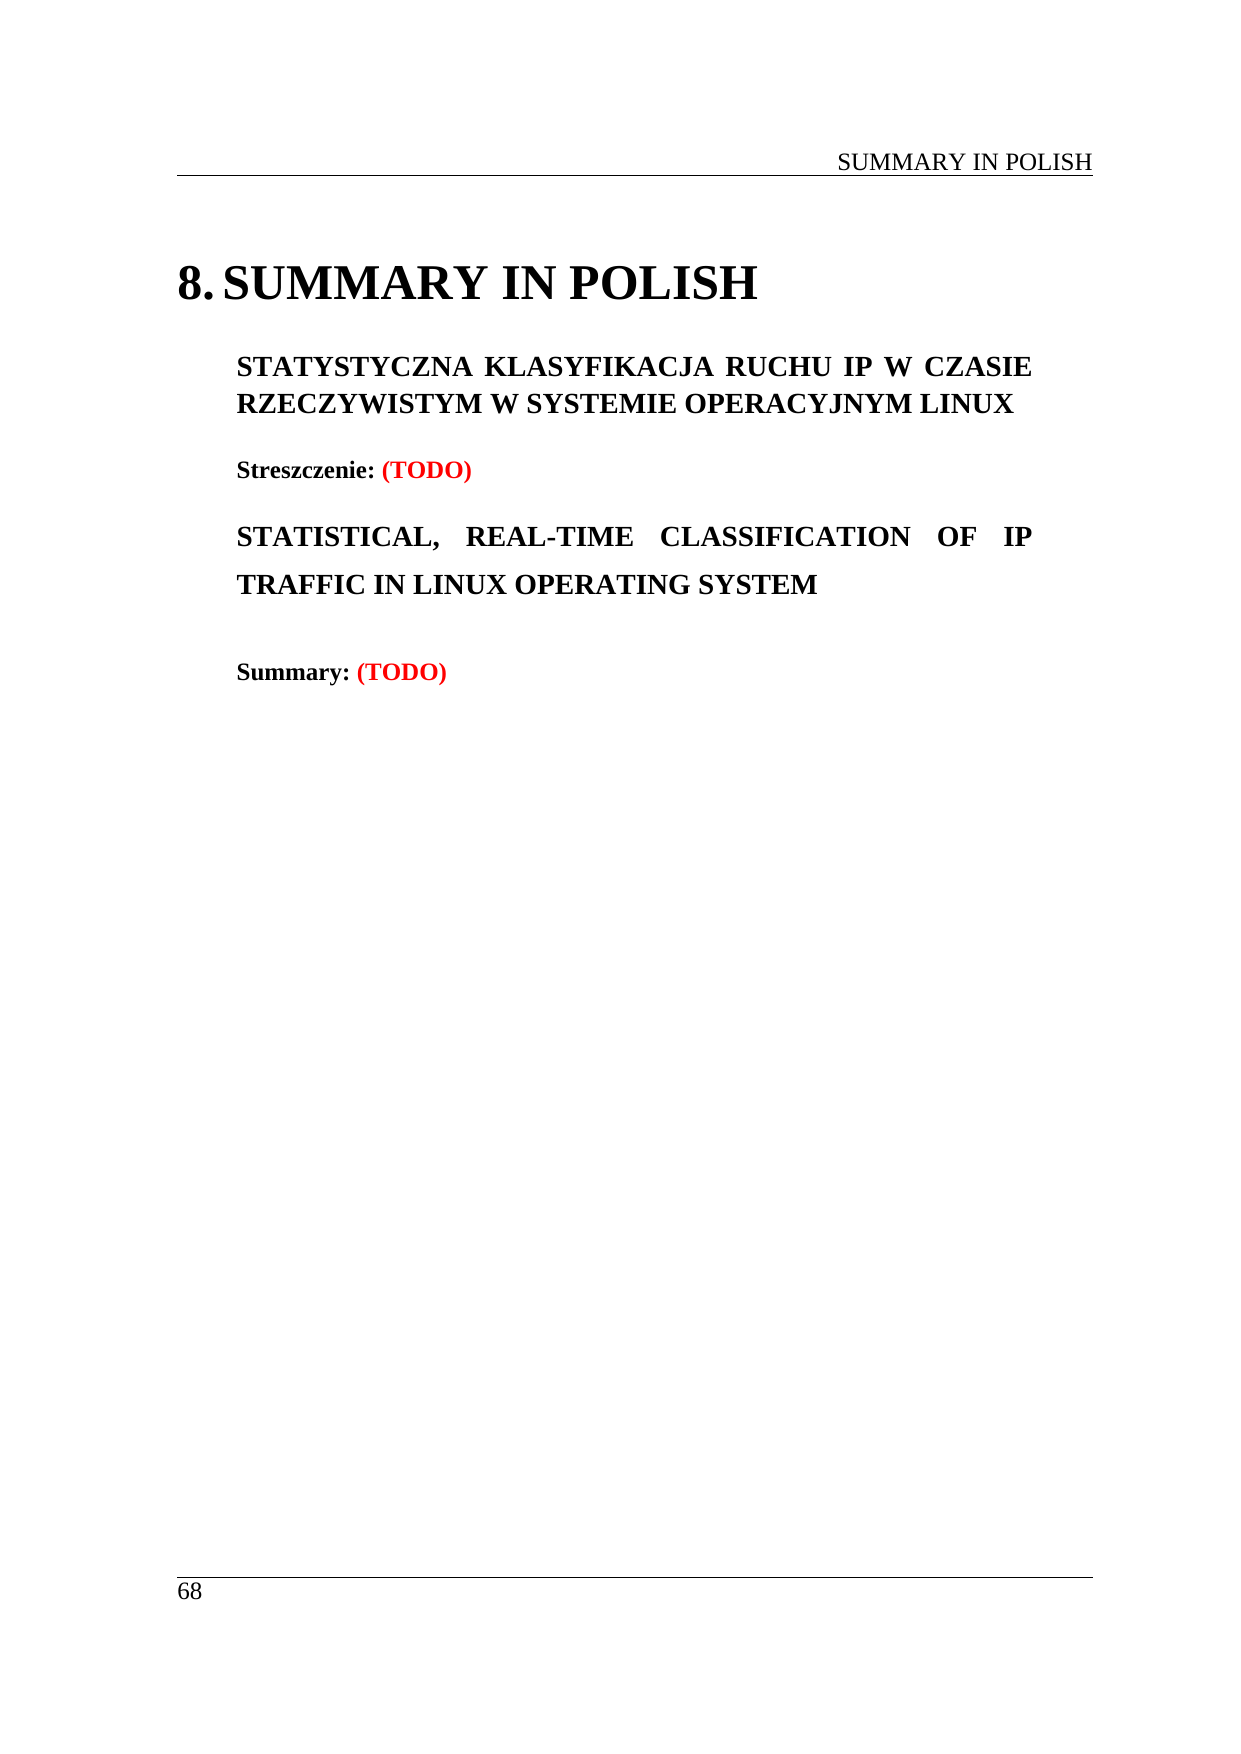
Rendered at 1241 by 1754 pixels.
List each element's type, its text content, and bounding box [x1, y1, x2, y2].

text STATISTICAL, REAL-TIME CLASSIFICATION OF IP TRAFFIC IN LINUX OPERATING SYSTEM [236, 520, 1033, 601]
text Streszczenie: (TODO) [236, 456, 1033, 484]
subtitle SUMMARY IN POLISH [177, 255, 1093, 310]
text Summary: (TODO) [236, 658, 1033, 686]
text STATYSTYCZNA KLASYFIKACJA RUCHU IP W CZASIE RZECZYWISTYM W SYSTEMIE OPERACYJNYM LINUX [236, 351, 1033, 420]
